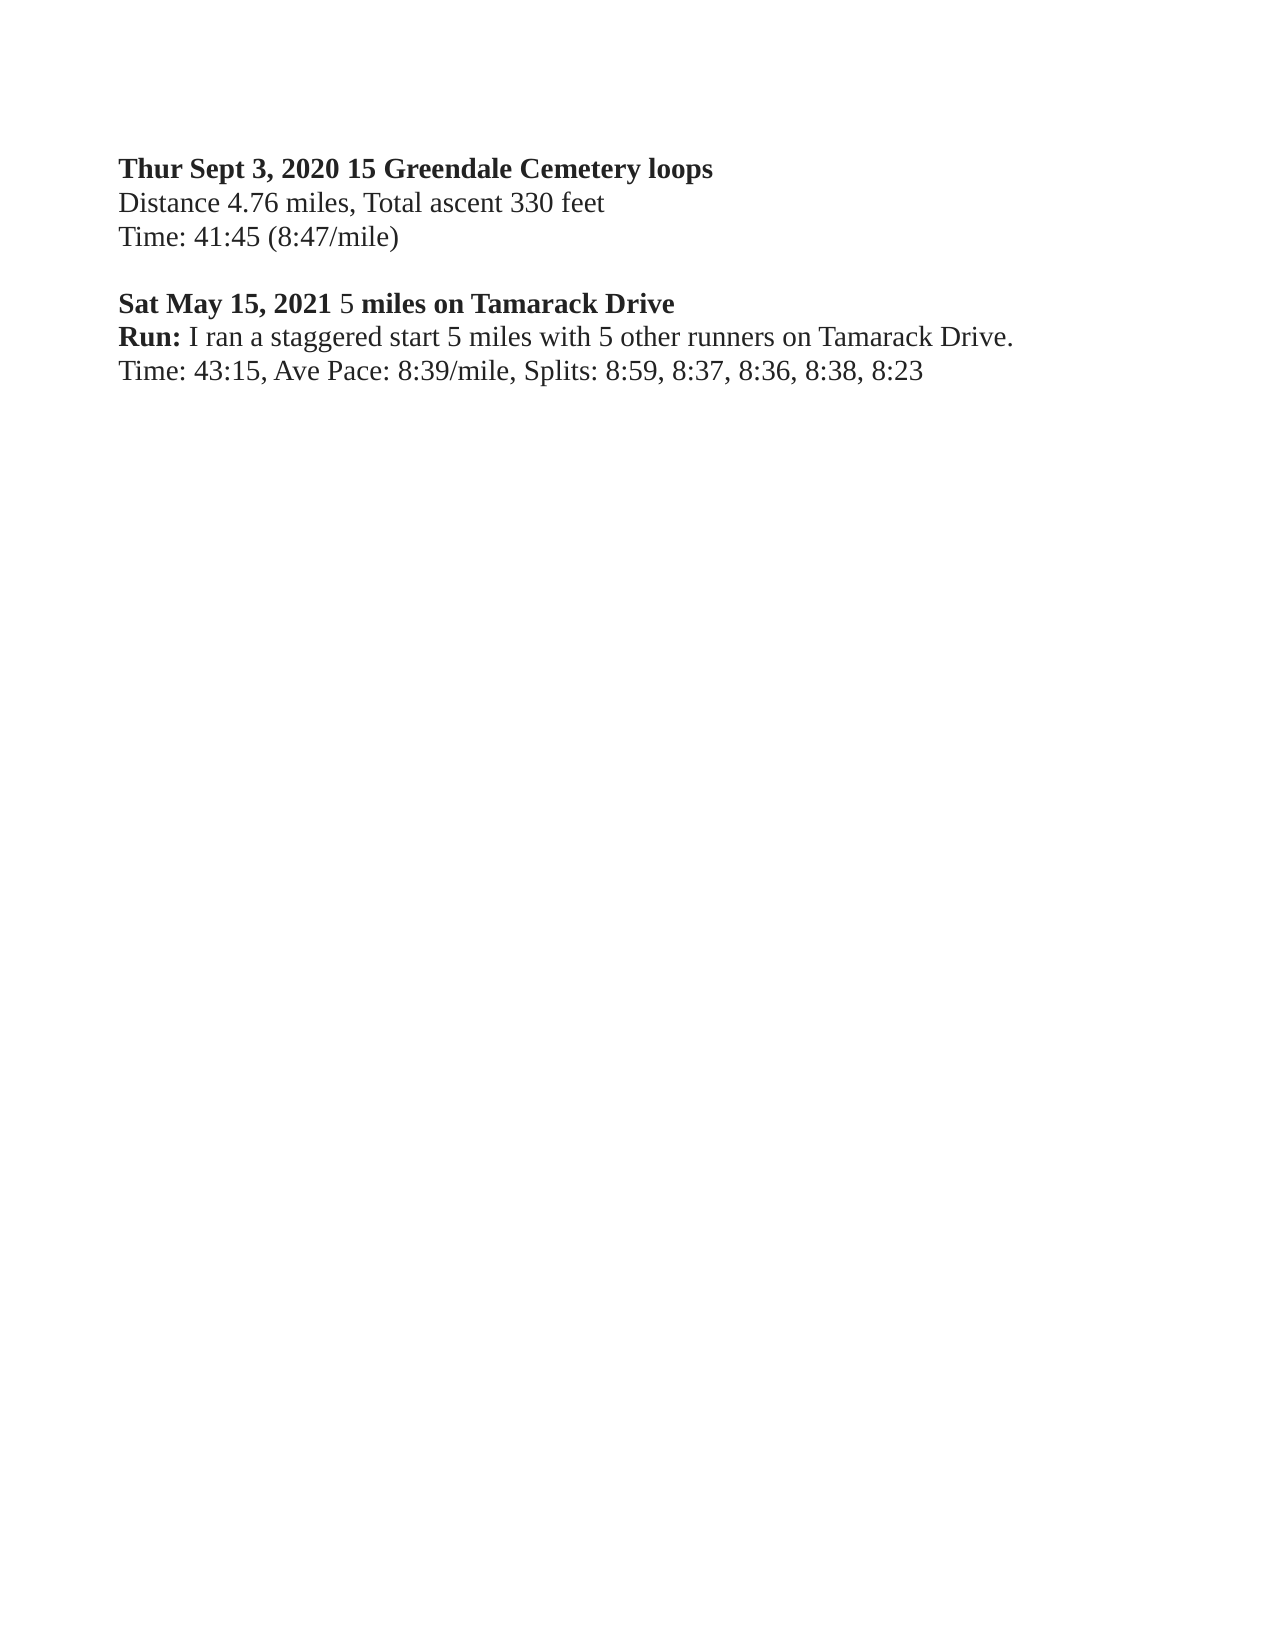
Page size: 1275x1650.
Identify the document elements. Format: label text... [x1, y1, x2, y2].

text Time: 41:45 (8:47/mile) [118, 219, 1161, 252]
text Sat May 15, 2021 5 miles on Tamarack Drive [118, 286, 1161, 319]
text Thur Sept 3, 2020 15 Greendale Cemetery loops [118, 152, 1161, 185]
text Distance 4.76 miles, Total ascent 330 feet [118, 185, 1161, 219]
text Run: I ran a staggered start 5 miles with 5 other runners on Tamarack Drive. [118, 319, 1161, 353]
text Time: 43:15, Ave Pace: 8:39/mile, Splits: 8:59, 8:37, 8:36, 8:38, 8:23 [118, 353, 1161, 386]
